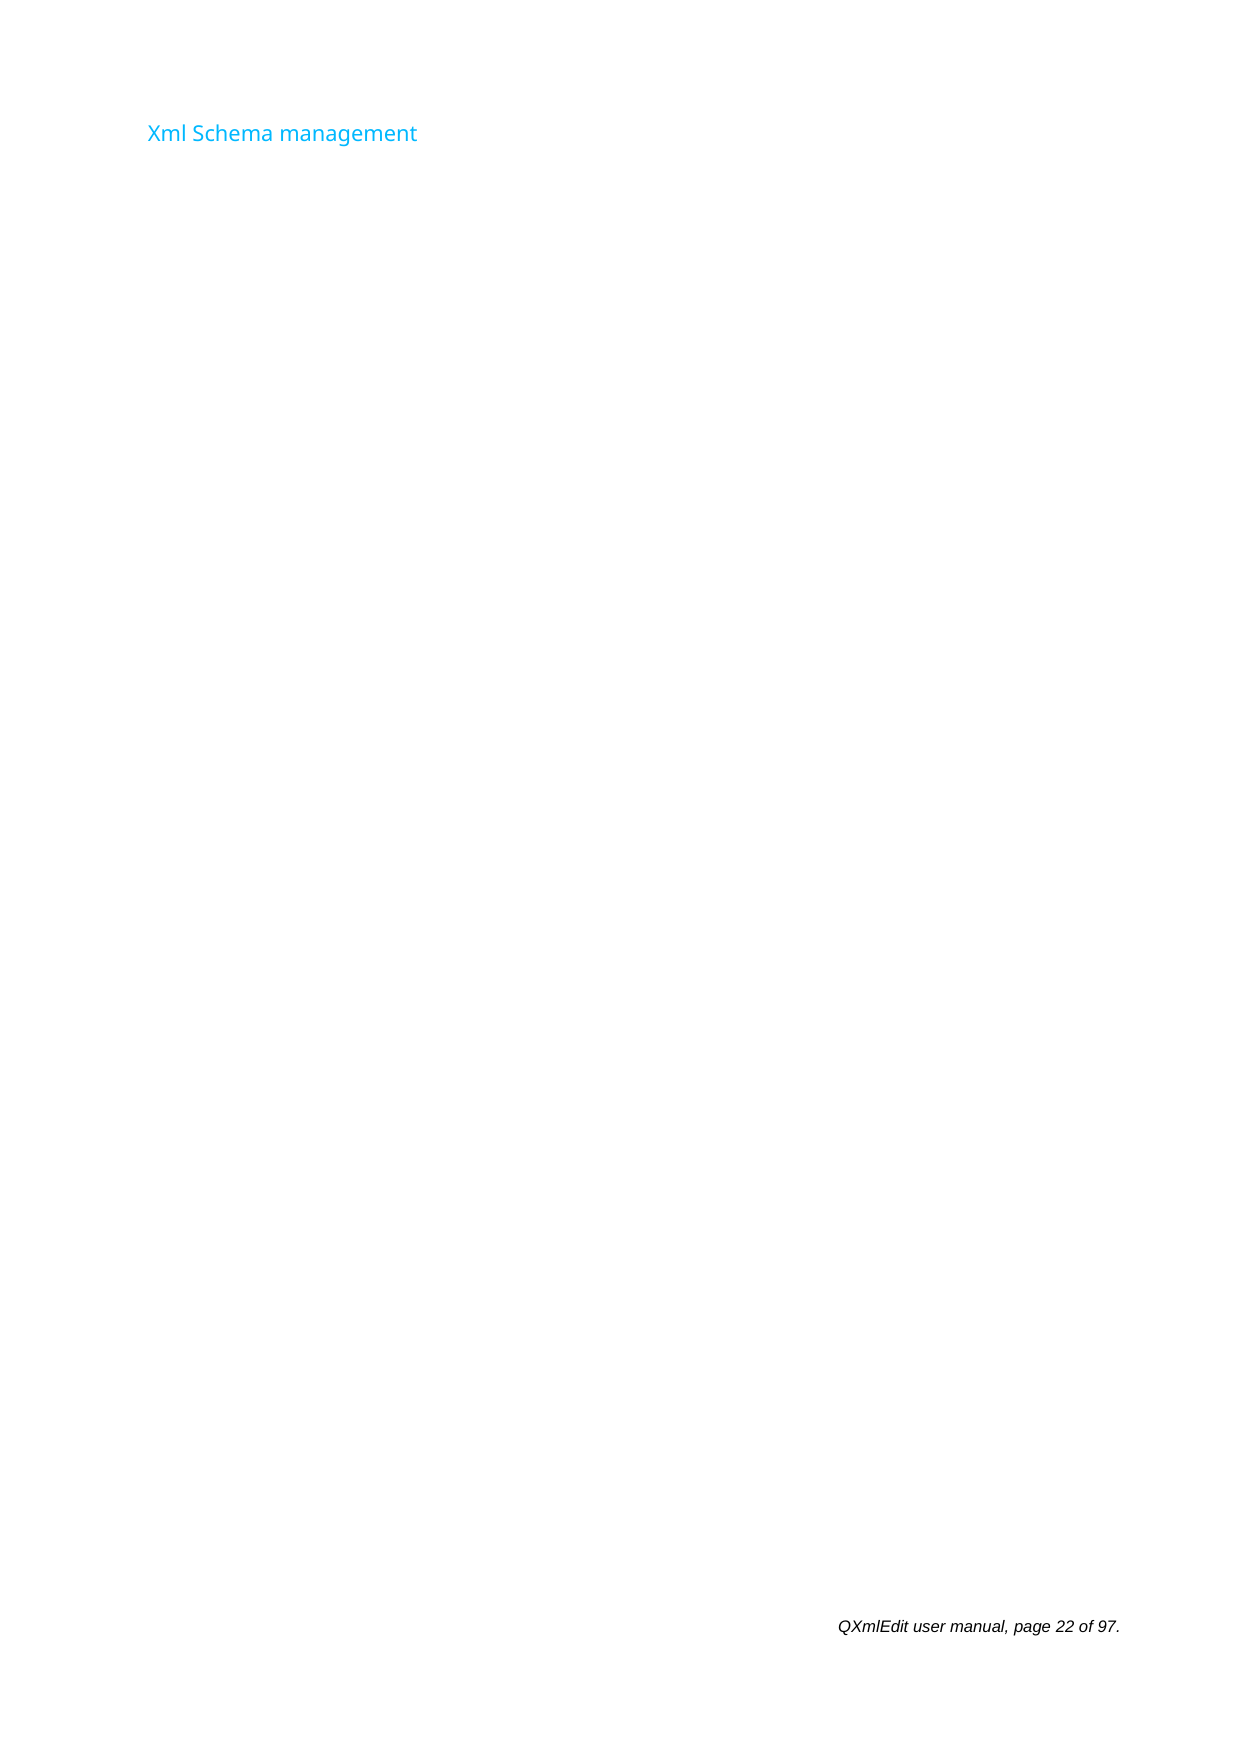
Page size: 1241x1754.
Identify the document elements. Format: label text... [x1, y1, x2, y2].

text Xml Schema management [148, 118, 1122, 148]
